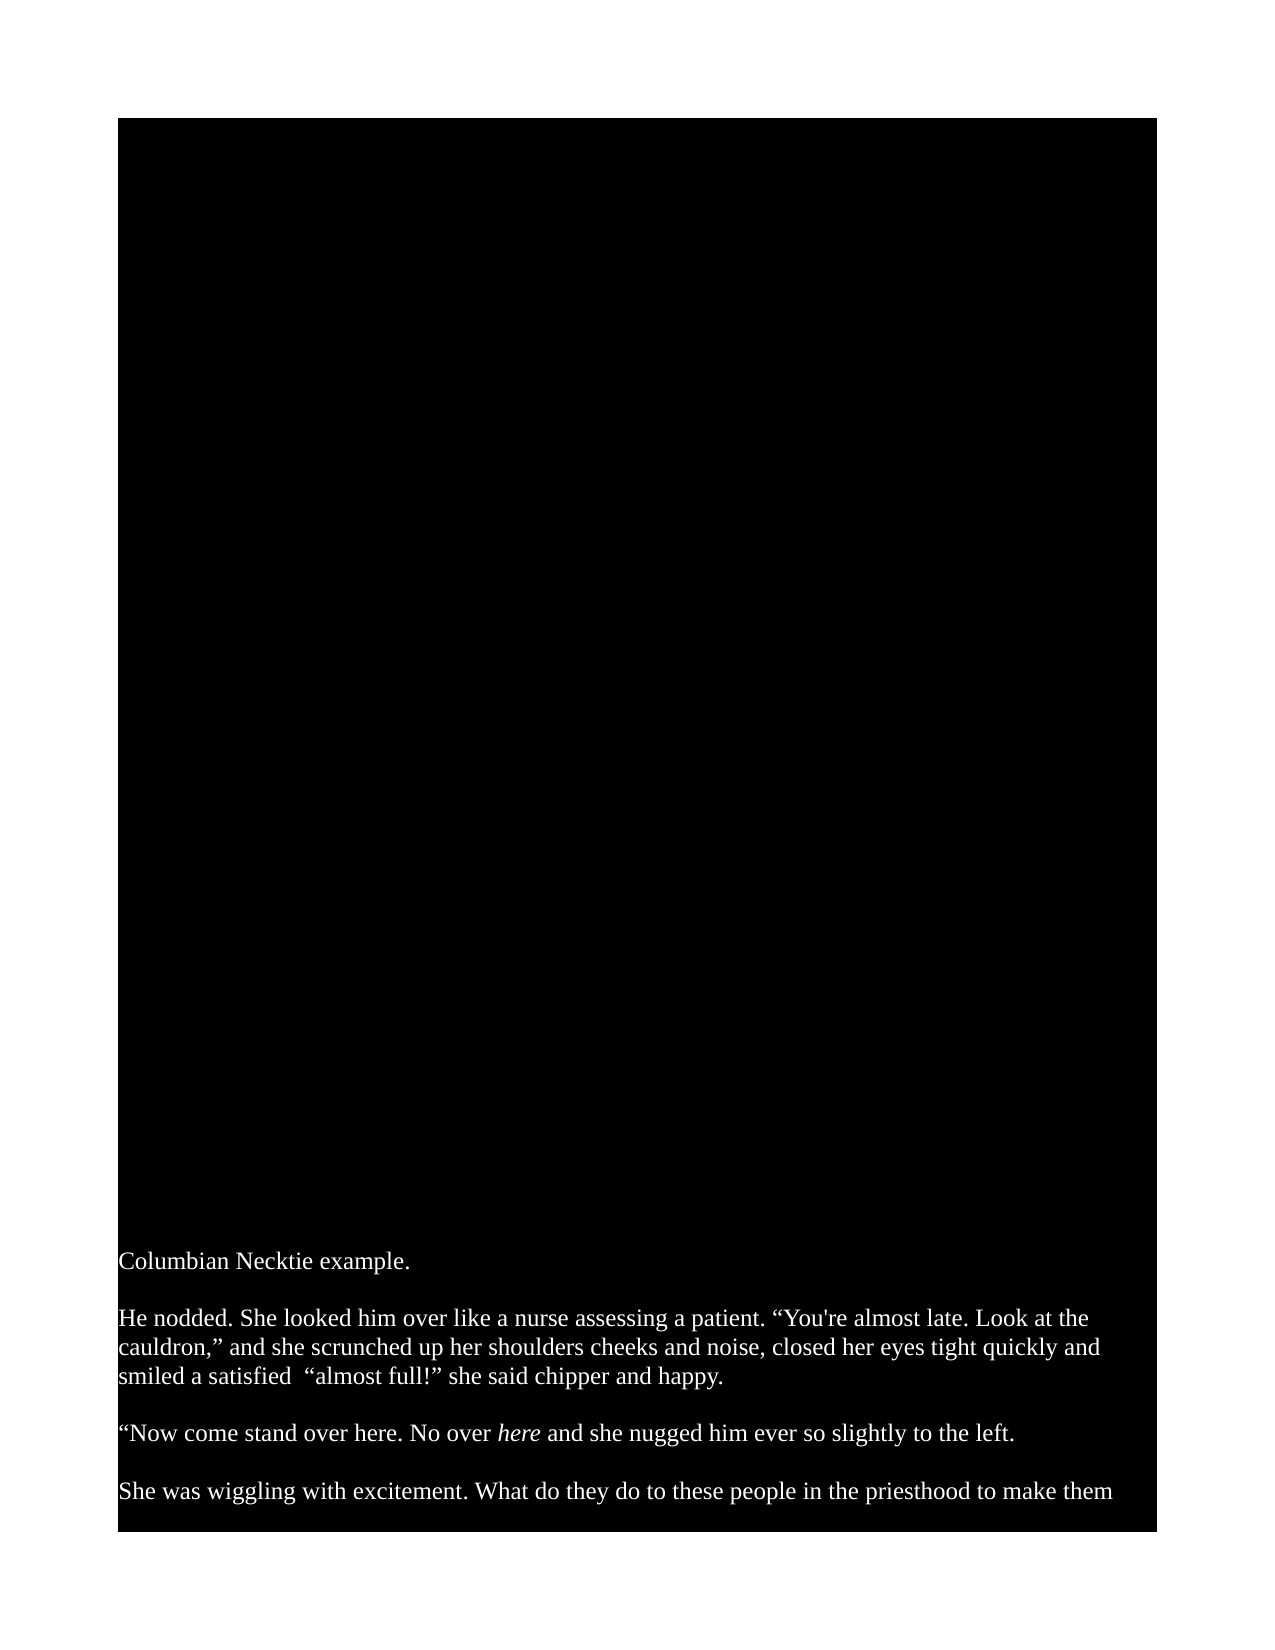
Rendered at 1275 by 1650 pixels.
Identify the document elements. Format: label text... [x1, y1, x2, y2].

text Columbian Necktie example. [118, 1246, 1157, 1275]
text He nodded. She looked him over like a nurse assessing a patient. “You're almost late. Look at the cauldron,” and she scrunched up her shoulders cheeks and noise, closed her eyes tight quickly and smiled a satisfied “almost full!” she said chipper and happy. [118, 1303, 1157, 1390]
text She was wiggling with excitement. What do they do to these people in the priesthood to make them [118, 1476, 1157, 1505]
text “Now come stand over here. No over here and she nugged him ever so slightly to the left. [118, 1418, 1157, 1447]
